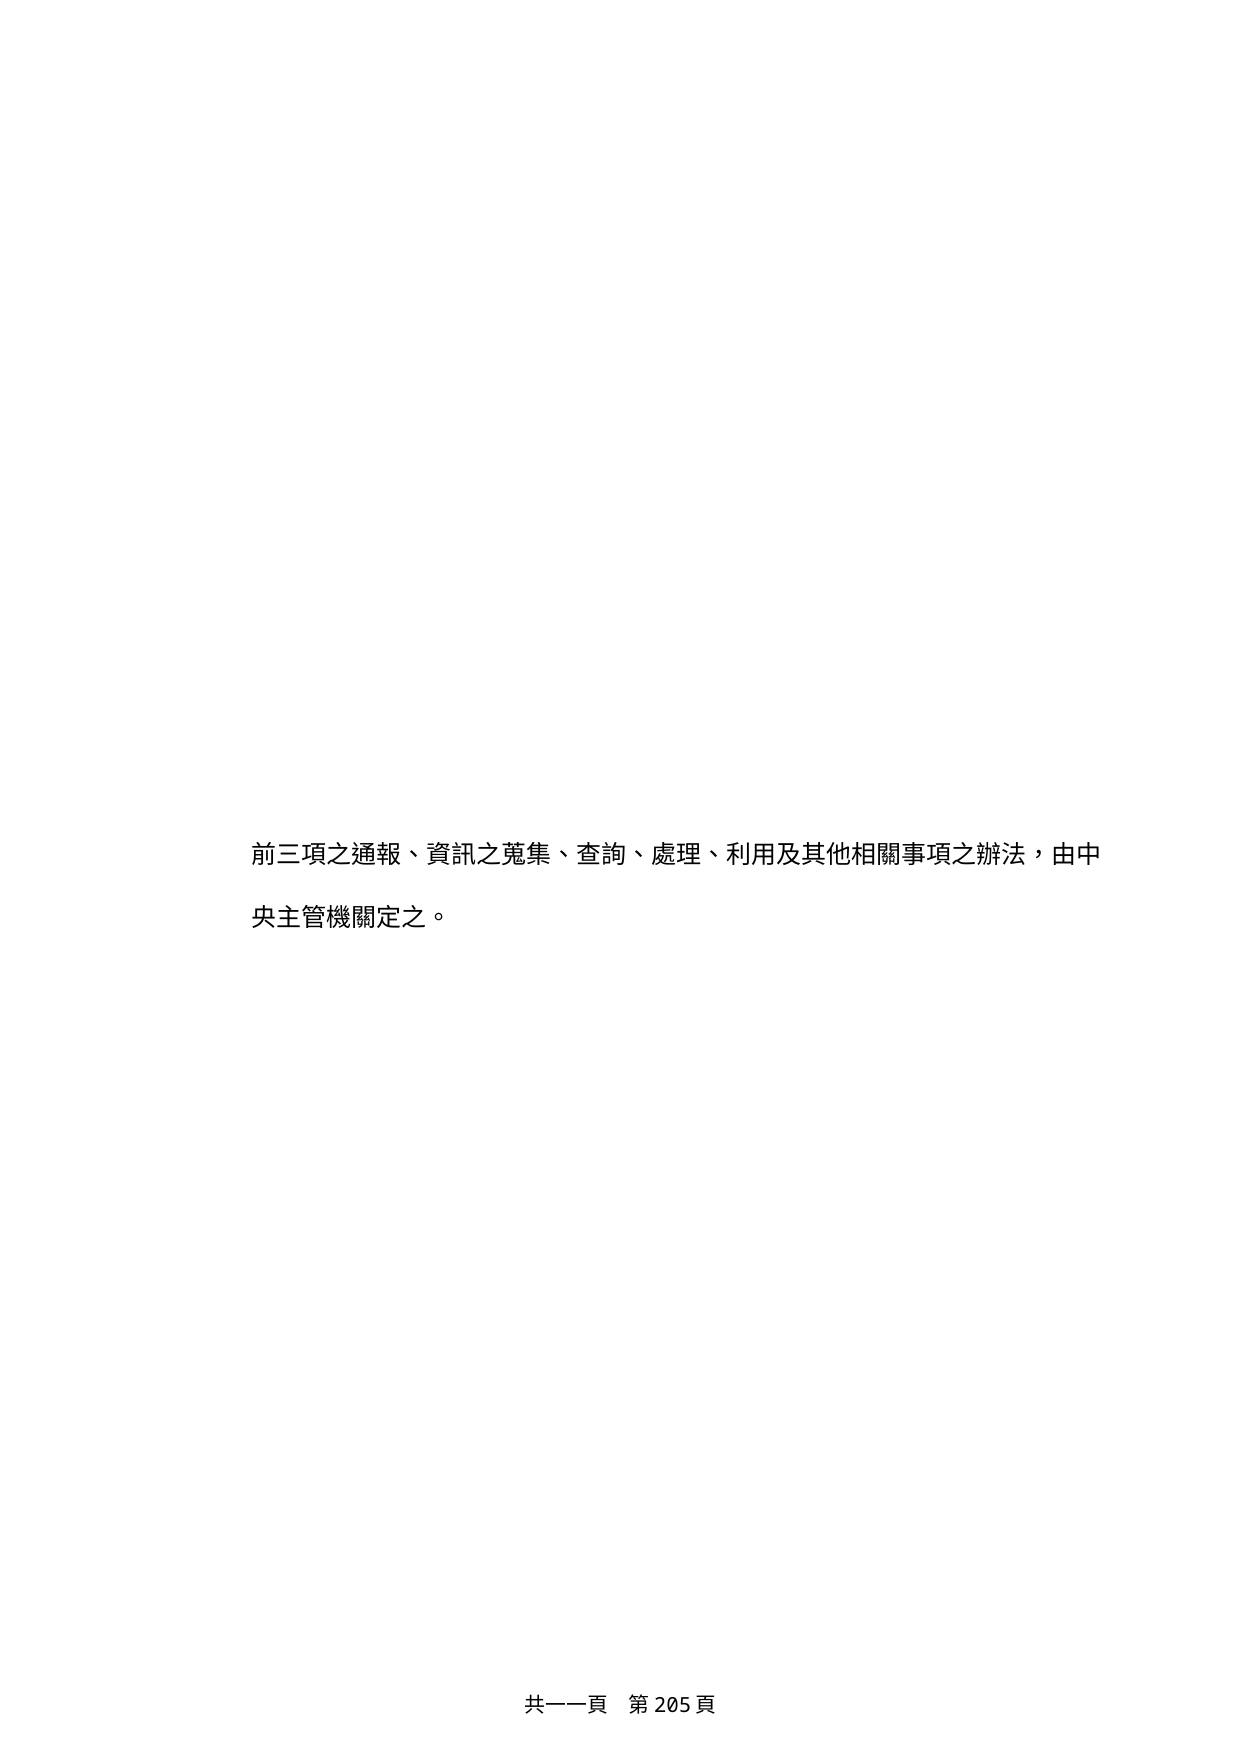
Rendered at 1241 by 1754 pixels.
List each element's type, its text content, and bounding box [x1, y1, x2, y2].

text 前三項之通報、資訊之蒐集、查詢、處理、利用及其他相關事項之辦法，由中央主管機關定之。 [251, 811, 1122, 936]
